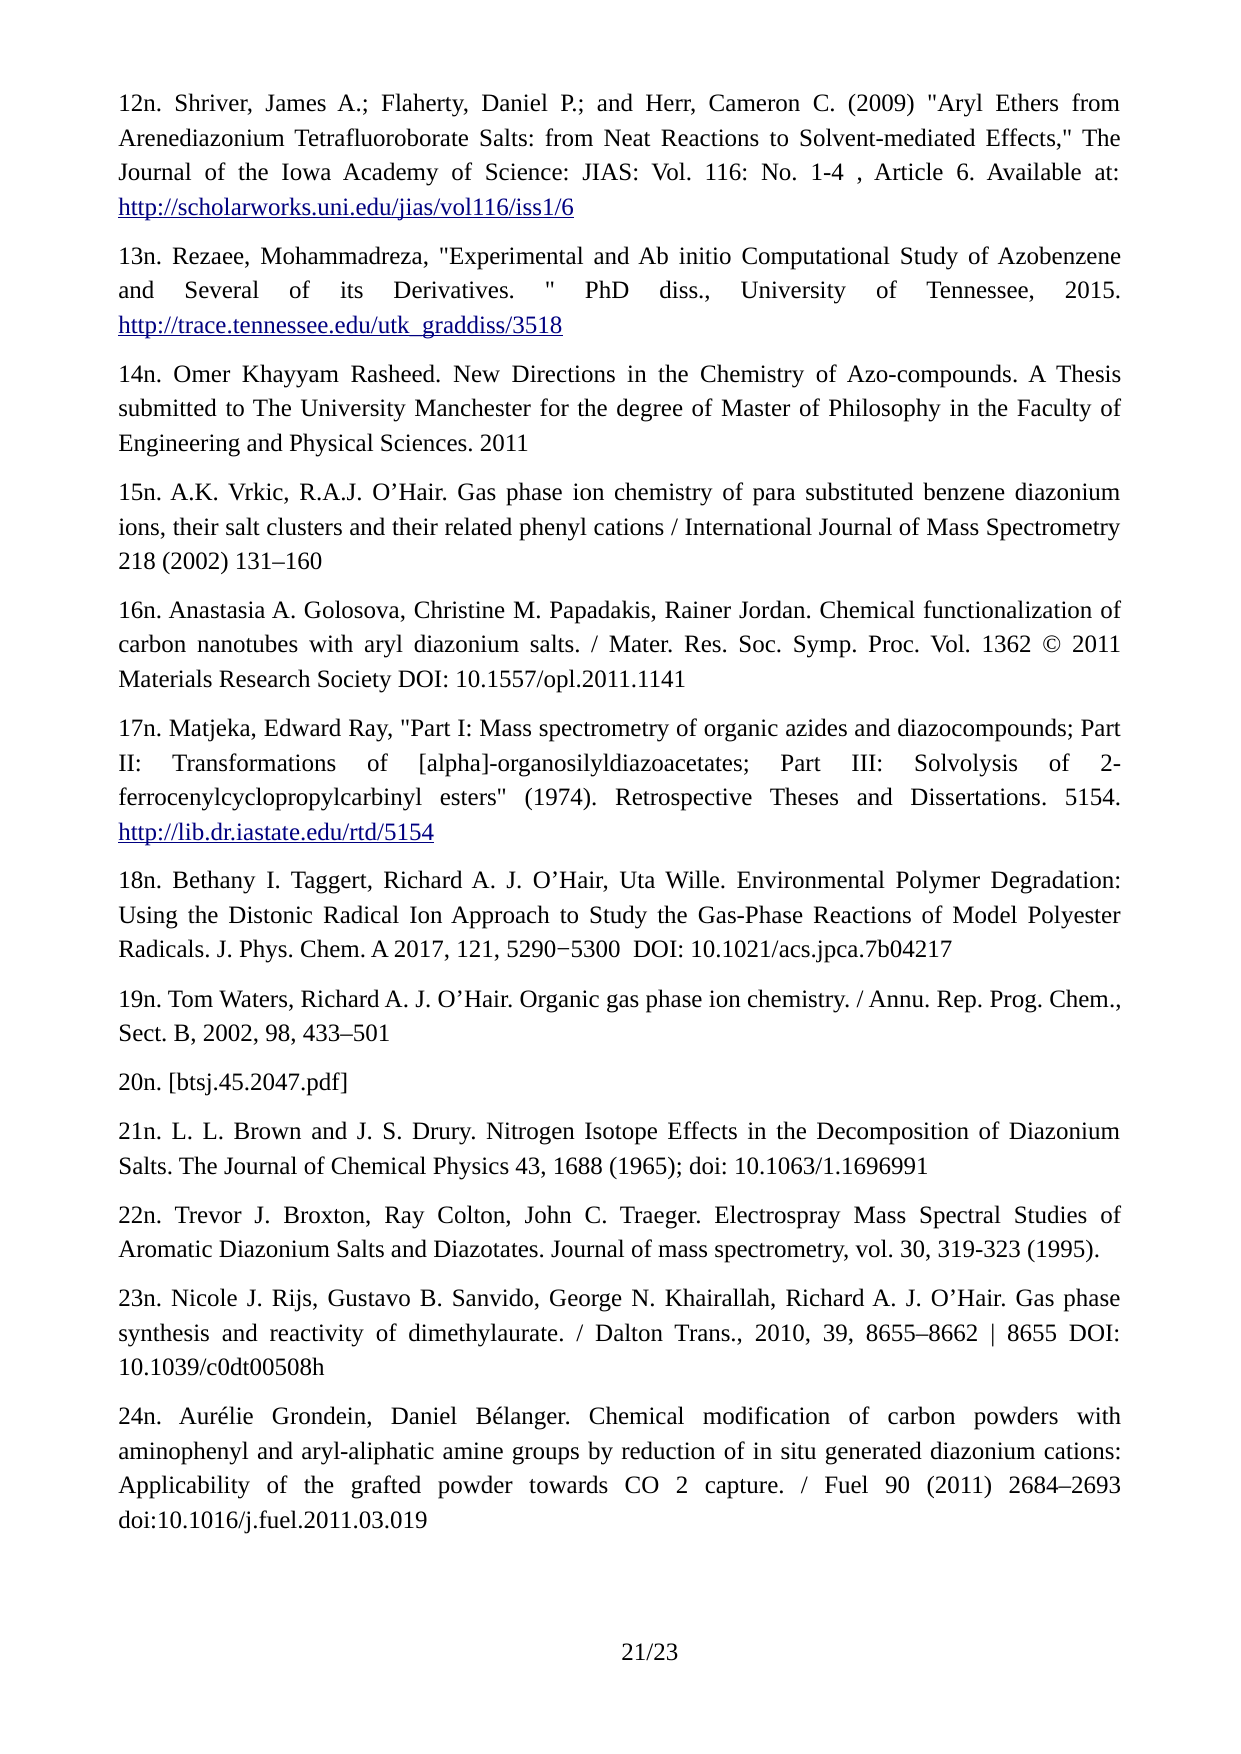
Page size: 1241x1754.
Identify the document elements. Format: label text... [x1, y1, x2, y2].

text 15n. A.K. Vrkic, R.A.J. O’Hair. Gas phase ion chemistry of para substituted benzene diazonium ions, their salt clusters and their related phenyl cations / International Journal of Mass Spectrometry 218 (2002) 131–160 [118, 477, 1122, 575]
text 14n. Omer Khayyam Rasheed. New Directions in the Chemistry of Azo-compounds. A Thesis submitted to The University Manchester for the degree of Master of Philosophy in the Faculty of Engineering and Physical Sciences. 2011 [118, 359, 1122, 457]
text 21n. L. L. Brown and J. S. Drury. Nitrogen Isotope Effects in the Decomposition of Diazonium Salts. The Journal of Chemical Physics 43, 1688 (1965); doi: 10.1063/1.1696991 [118, 1116, 1122, 1179]
text 24n. Aurélie Grondein, Daniel Bélanger. Chemical modification of carbon powders with aminophenyl and aryl-aliphatic amine groups by reduction of in situ generated diazonium cations: Applicability of the grafted powder towards CO 2 capture. / Fuel 90 (2011) 2684–2693 doi:10.1016/j.fuel.2011.03.019 [118, 1401, 1122, 1533]
text 23n. Nicole J. Rijs, Gustavo B. Sanvido, George N. Khairallah, Richard A. J. O’Hair. Gas phase synthesis and reactivity of dimethylaurate. / Dalton Trans., 2010, 39, 8655–8662 | 8655 DOI: 10.1039/c0dt00508h [118, 1283, 1122, 1381]
text 12n. Shriver, James A.; Flaherty, Daniel P.; and Herr, Cameron C. (2009) "Aryl Ethers from Arenediazonium Tetrafluoroborate Salts: from Neat Reactions to Solvent-mediated Effects," The Journal of the Iowa Academy of Science: JIAS: Vol. 116: No. 1-4 , Article 6. Available at: http://scholarworks.uni.edu/jias/vol116/iss1/6 [118, 88, 1122, 221]
text 20n. [btsj.45.2047.pdf] [118, 1067, 1122, 1096]
text 16n. Anastasia A. Golosova, Christine M. Papadakis, Rainer Jordan. Chemical functionalization of carbon nanotubes with aryl diazonium salts. / Mater. Res. Soc. Symp. Proc. Vol. 1362 © 2011 Materials Research Society DOI: 10.1557/opl.2011.1141 [118, 595, 1122, 693]
text 22n. Trevor J. Broxton, Ray Colton, John C. Traeger. Electrospray Mass Spectral Studies of Aromatic Diazonium Salts and Diazotates. Journal of mass spectrometry, vol. 30, 319-323 (1995). [118, 1200, 1122, 1263]
text 18n. Bethany I. Taggert, Richard A. J. O’Hair, Uta Wille. Environmental Polymer Degradation: Using the Distonic Radical Ion Approach to Study the Gas-Phase Reactions of Model Polyester Radicals. J. Phys. Chem. A 2017, 121, 5290−5300 DOI: 10.1021/acs.jpca.7b04217 [118, 866, 1122, 963]
text 13n. Rezaee, Mohammadreza, "Experimental and Ab initio Computational Study of Azobenzene and Several of its Derivatives. " PhD diss., University of Tennessee, 2015. http://trace.tennessee.edu/utk_graddiss/3518 [118, 241, 1122, 339]
text 17n. Matjeka, Edward Ray, "Part I: Mass spectrometry of organic azides and diazocompounds; Part II: Transformations of [alpha]-organosilyldiazoacetates; Part III: Solvolysis of 2-ferrocenylcyclopropylcarbinyl esters" (1974). Retrospective Theses and Dissertations. 5154. http://lib.dr.iastate.edu/rtd/5154 [118, 713, 1122, 845]
text 19n. Tom Waters, Richard A. J. O’Hair. Organic gas phase ion chemistry. / Annu. Rep. Prog. Chem., Sect. B, 2002, 98, 433–501 [118, 984, 1122, 1047]
